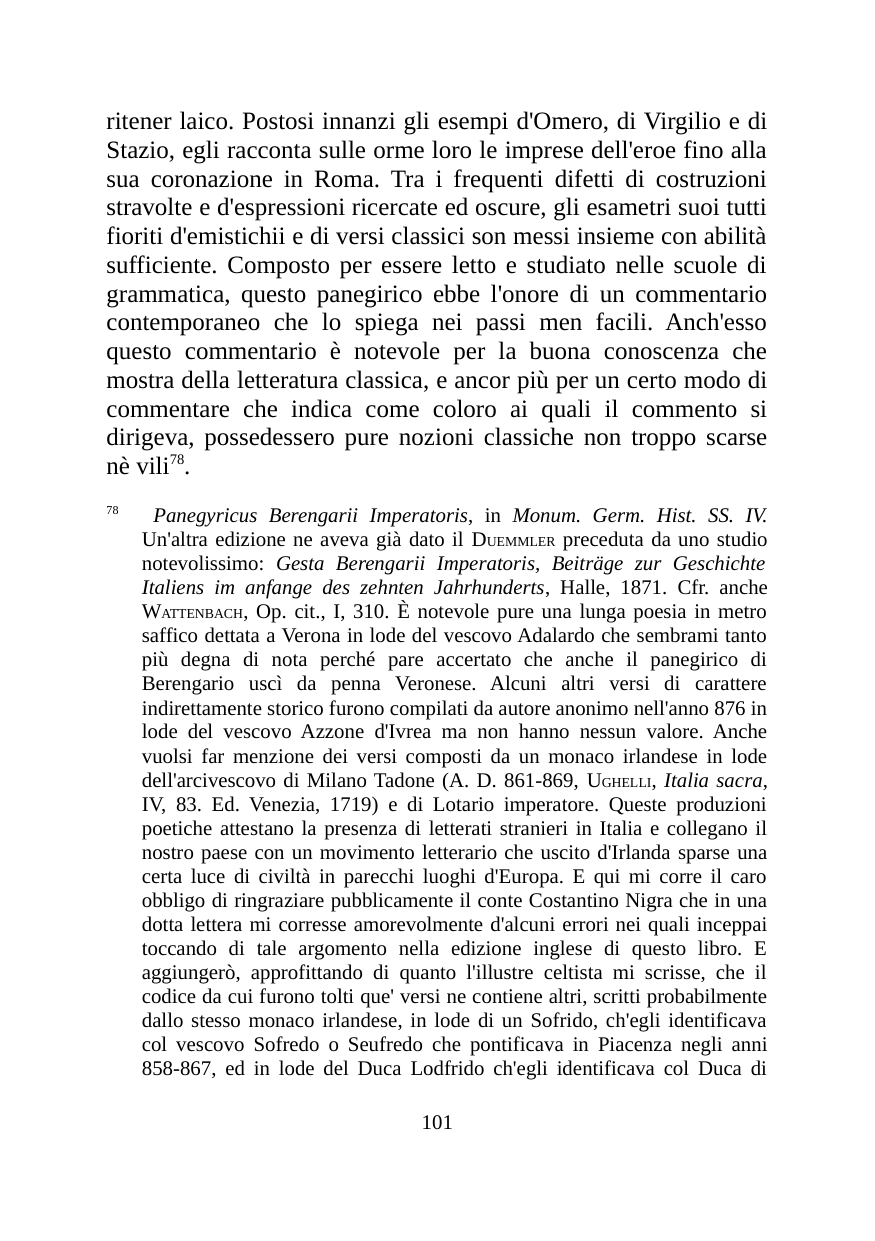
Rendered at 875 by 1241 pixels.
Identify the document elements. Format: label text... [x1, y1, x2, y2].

text Panegyricus Berengarii Imperatoris, in Monum. Germ. Hist. SS. IV. Un'altra edizione ne aveva già dato il Duemmler preceduta da uno studio notevolissimo: Gesta Berengarii Imperatoris, Beiträge zur Geschichte Italiens im anfange des zehnten Jahrhunderts, Halle, 1871. Cfr. anche Wattenbach, Op. cit., I, 310. È notevole pure una lunga poesia in metro saffico dettata a Verona in lode del vescovo Adalardo che sembrami tanto più degna di nota perché pare accertato che anche il panegirico di Berengario uscì da penna Veronese. Alcuni altri versi di carattere indirettamente storico furono compilati da autore anonimo nell'anno 876 in lode del vescovo Azzone d'Ivrea ma non hanno nessun valore. Anche vuolsi far menzione dei versi composti da un monaco irlandese in lode dell'arcivescovo di Milano Tadone (A. D. 861-869, Ughelli, Italia sacra, IV, 83. Ed. Venezia, 1719) e di Lotario imperatore. Queste produzioni poetiche attestano la presenza di letterati stranieri in Italia e collegano il nostro paese con un movimento letterario che uscito d'Irlanda sparse una certa luce di civiltà in parecchi luoghi d'Europa. E qui mi corre il caro obbligo di ringraziare pubblicamente il conte Costantino Nigra che in una dotta lettera mi corresse amorevolmente d'alcuni errori nei quali inceppai toccando di tale argomento nella edizione inglese di questo libro. E aggiungerò, approfittando di quanto l'illustre celtista mi scrisse, che il codice da cui furono tolti que' versi ne contiene altri, scritti probabilmente dallo stesso monaco irlandese, in lode di un Sofrido, ch'egli identificava col vescovo Sofredo o Seufredo che pontificava in Piacenza negli anni 858-867, ed in lode del Duca Lodfrido ch'egli identificava col Duca di [106, 503, 768, 1080]
text ritener laico. Postosi innanzi gli esempi d'Omero, di Virgilio e di Stazio, egli racconta sulle orme loro le imprese dell'eroe fino alla sua coronazione in Roma. Tra i frequenti difetti di costruzioni stravolte e d'espressioni ricercate ed oscure, gli esametri suoi tutti fioriti d'emistichii e di versi classici son messi insieme con abilità sufficiente. Composto per essere letto e studiato nelle scuole di grammatica, questo panegirico ebbe l'onore di un commentario contemporaneo che lo spiega nei passi men facili. Anch'esso questo commentario è notevole per la buona conoscenza che mostra della letteratura classica, e ancor più per un certo modo di commentare che indica come coloro ai quali il commento si dirigeva, possedessero pure nozioni classiche non troppo scarse nè vili. [106, 106, 768, 480]
